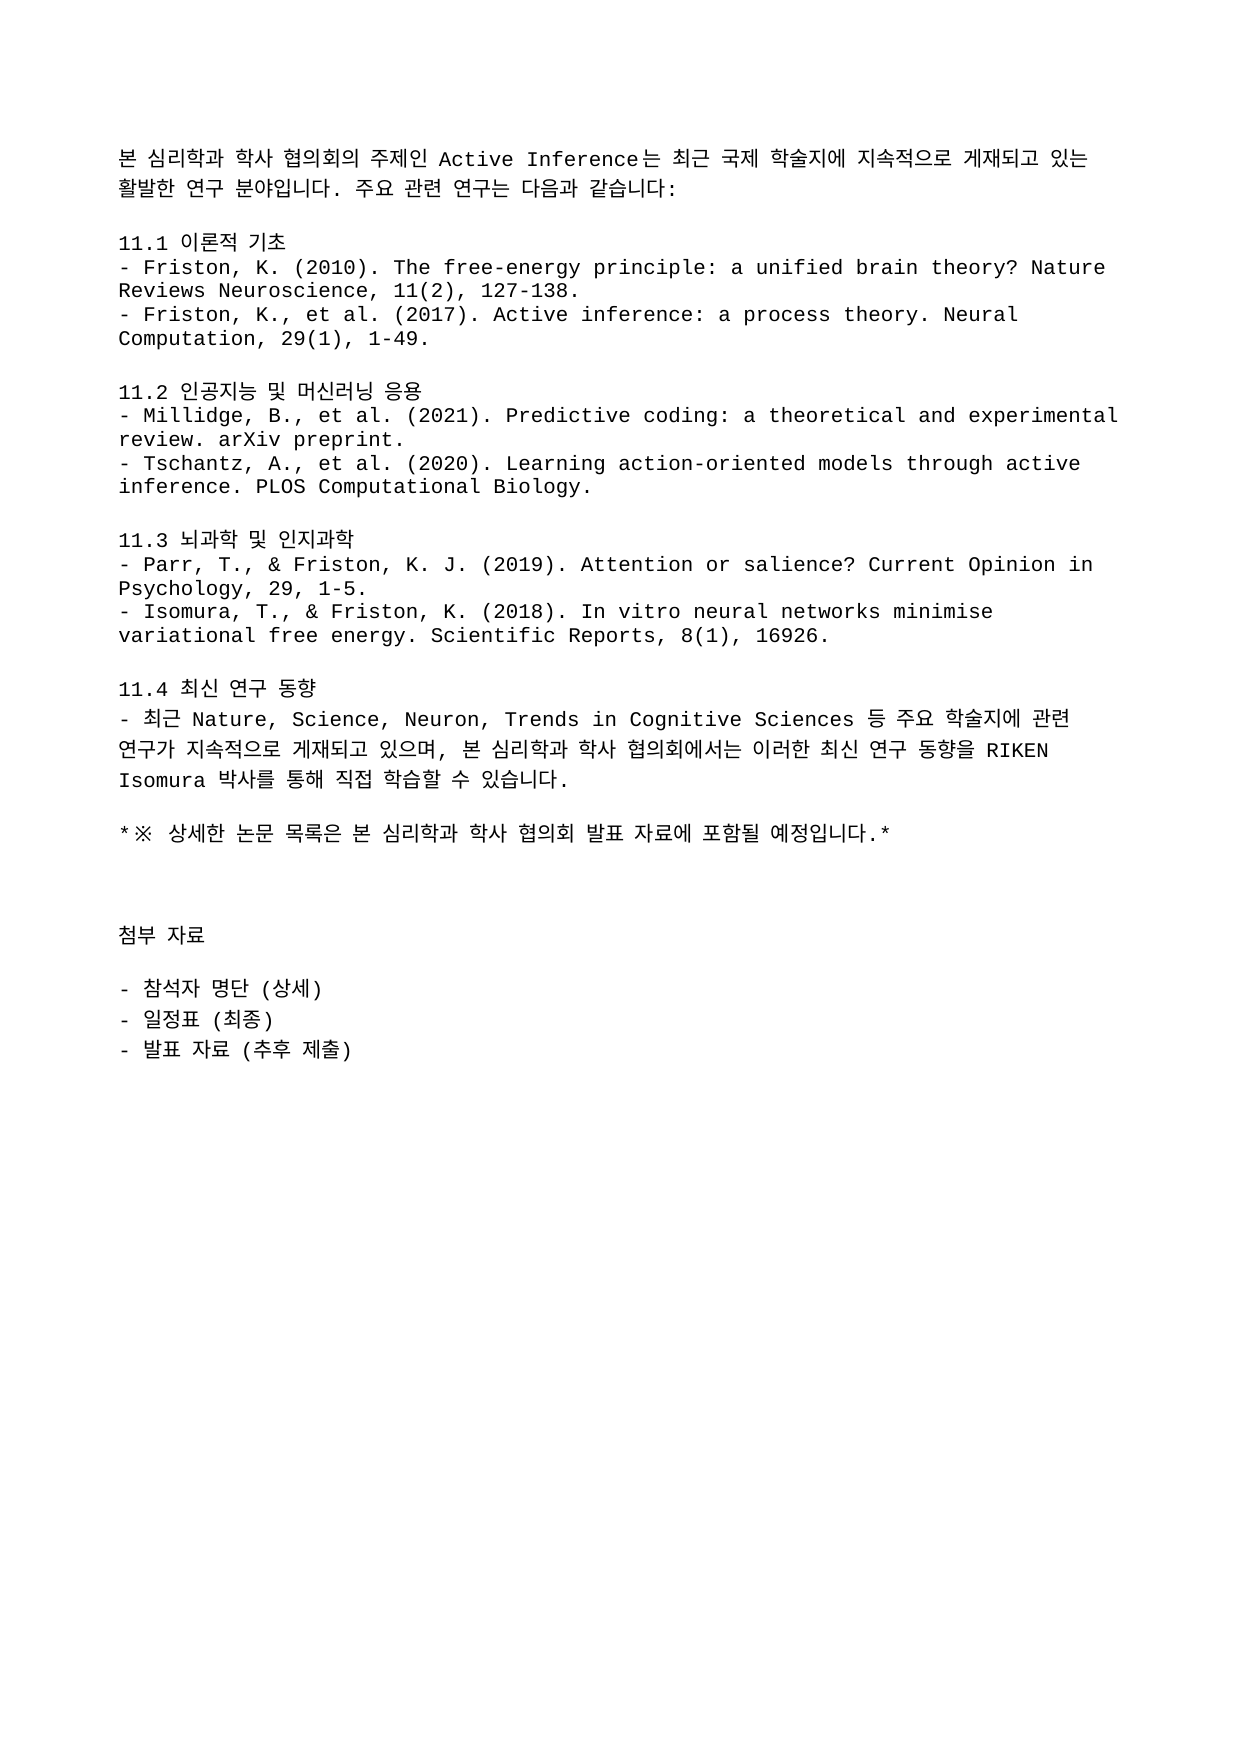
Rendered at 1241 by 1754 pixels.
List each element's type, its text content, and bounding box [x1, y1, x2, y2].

text - Friston, K., et al. (2017). Active inference: a process theory. Neural Computation, 29(1), 1-49. [118, 304, 1122, 351]
text - 최근 Nature, Science, Neuron, Trends in Cognitive Sciences 등 주요 학술지에 관련 연구가 지속적으로 게재되고 있으며, 본 심리학과 학사 협의회에서는 이러한 최신 연구 동향을 RIKEN Isomura 박사를 통해 직접 학습할 수 있습니다. [118, 703, 1122, 794]
text - 일정표 (최종) [118, 1003, 1122, 1033]
text - Tschantz, A., et al. (2020). Learning action-oriented models through active inference. PLOS Computational Biology. [118, 453, 1122, 500]
text 첨부 자료 [118, 919, 1122, 949]
text - 참석자 명단 (상세) [118, 973, 1122, 1003]
text - Millidge, B., et al. (2021). Predictive coding: a theoretical and experimental review. arXiv preprint. [118, 405, 1122, 453]
text 11.4 최신 연구 동향 [118, 672, 1122, 703]
text 11.1 이론적 기초 [118, 226, 1122, 257]
text - Parr, T., & Friston, K. J. (2019). Attention or salience? Current Opinion in Psychology, 29, 1-5. [118, 554, 1122, 601]
text 11.3 뇌과학 및 인지과학 [118, 523, 1122, 554]
text *※ 상세한 논문 목록은 본 심리학과 학사 협의회 발표 자료에 포함될 예정입니다.* [118, 817, 1122, 848]
text - Isomura, T., & Friston, K. (2018). In vitro neural networks minimise variational free energy. Scientific Reports, 8(1), 16926. [118, 601, 1122, 648]
text 본 심리학과 학사 협의회의 주제인 Active Inference는 최근 국제 학술지에 지속적으로 게재되고 있는 활발한 연구 분야입니다. 주요 관련 연구는 다음과 같습니다: [118, 142, 1122, 203]
text - Friston, K. (2010). The free-energy principle: a unified brain theory? Nature Reviews Neuroscience, 11(2), 127-138. [118, 257, 1122, 304]
text - 발표 자료 (추후 제출) [118, 1033, 1122, 1064]
text 11.2 인공지능 및 머신러닝 응용 [118, 375, 1122, 405]
